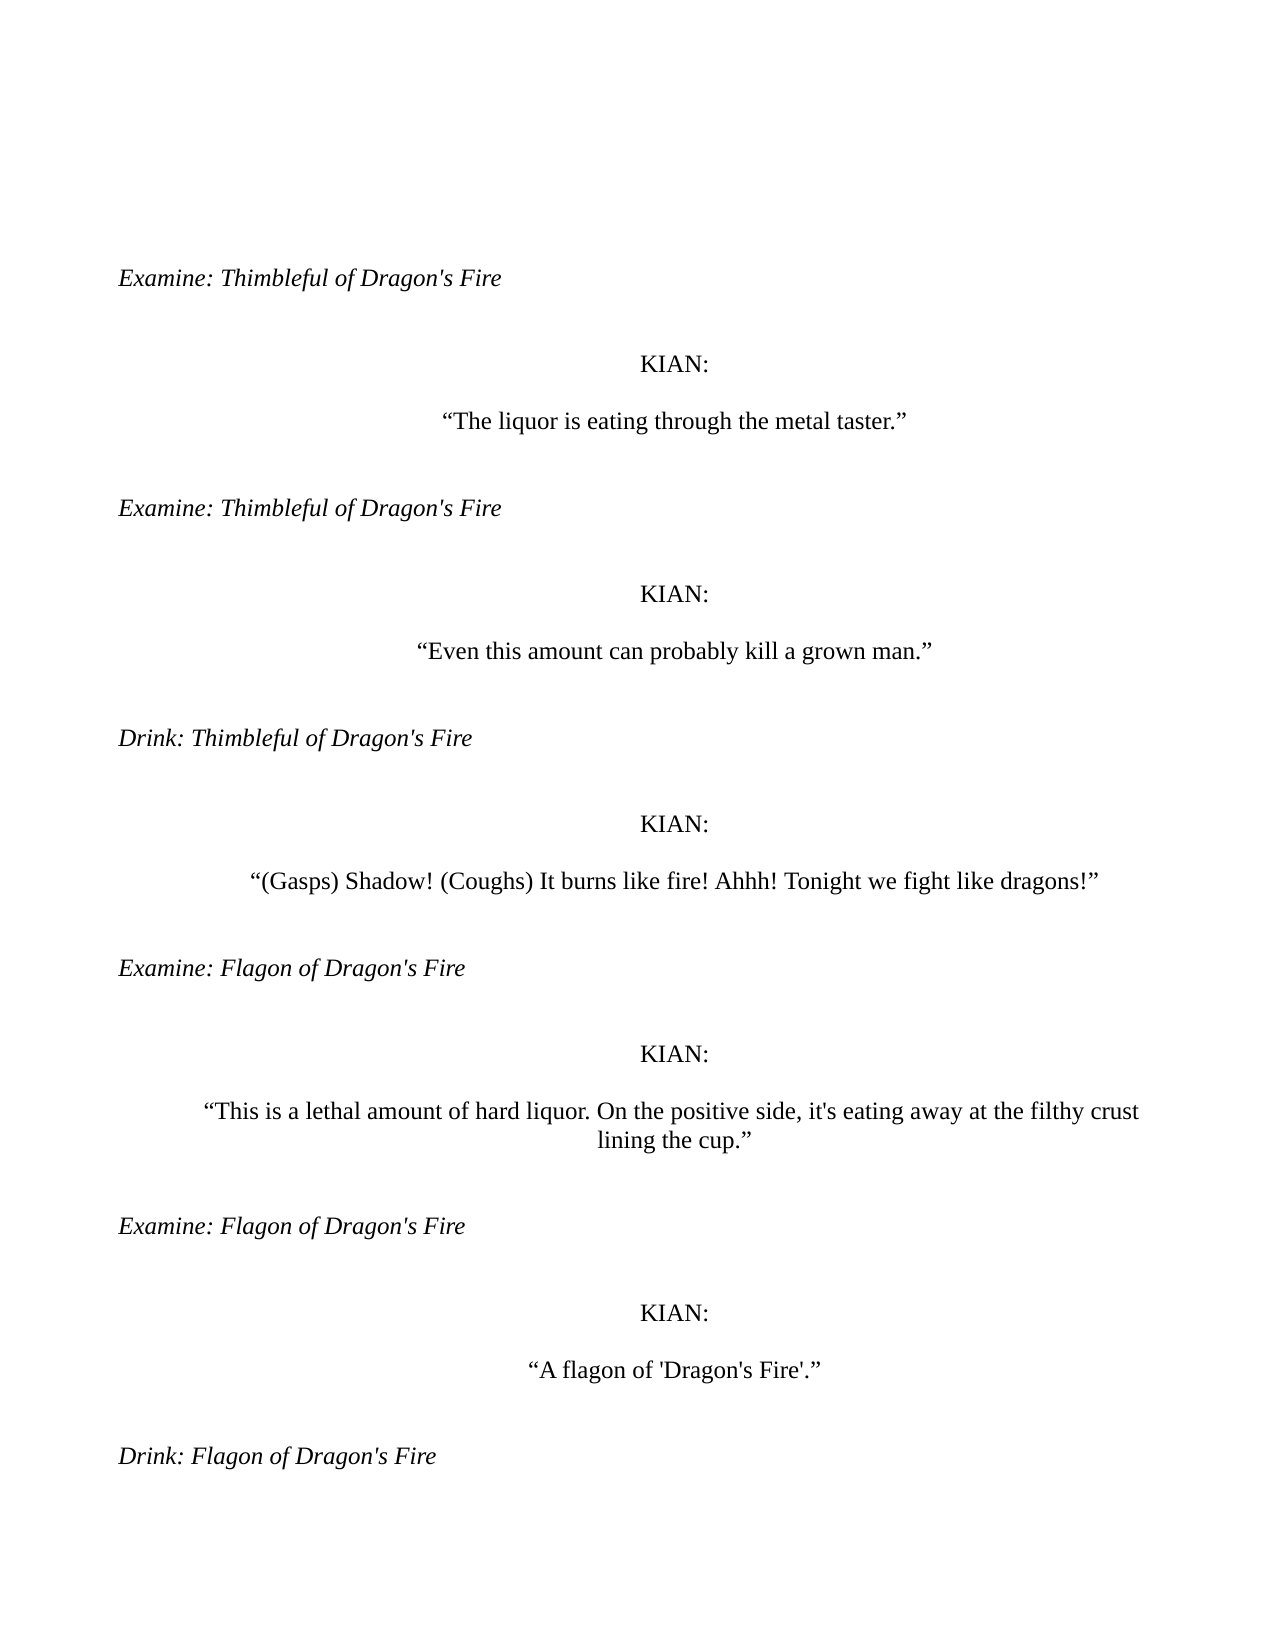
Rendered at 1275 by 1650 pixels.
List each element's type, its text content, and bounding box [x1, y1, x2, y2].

text Drink: Thimbleful of Dragon's Fire [118, 723, 1157, 751]
text Examine: Flagon of Dragon's Fire [118, 1211, 1157, 1240]
text “A flagon of 'Dragon's Fire'.” [118, 1355, 1157, 1384]
text “(Gasps) Shadow! (Coughs) It burns like fire! Ahhh! Tonight we fight like dragons!” [118, 866, 1157, 895]
text KIAN: [118, 809, 1157, 838]
text Drink: Flagon of Dragon's Fire [118, 1441, 1157, 1470]
text Examine: Thimbleful of Dragon's Fire [118, 263, 1157, 291]
text KIAN: [118, 1039, 1157, 1068]
text KIAN: [118, 349, 1157, 378]
text Examine: Flagon of Dragon's Fire [118, 953, 1157, 981]
text “Even this amount can probably kill a grown man.” [118, 636, 1157, 665]
text KIAN: [118, 1298, 1157, 1326]
text KIAN: [118, 579, 1157, 608]
text “This is a lethal amount of hard liquor. On the positive side, it's eating away at the filthy crust lining the cup.” [118, 1096, 1157, 1154]
text “The liquor is eating through the metal taster.” [118, 406, 1157, 435]
text Examine: Thimbleful of Dragon's Fire [118, 493, 1157, 521]
